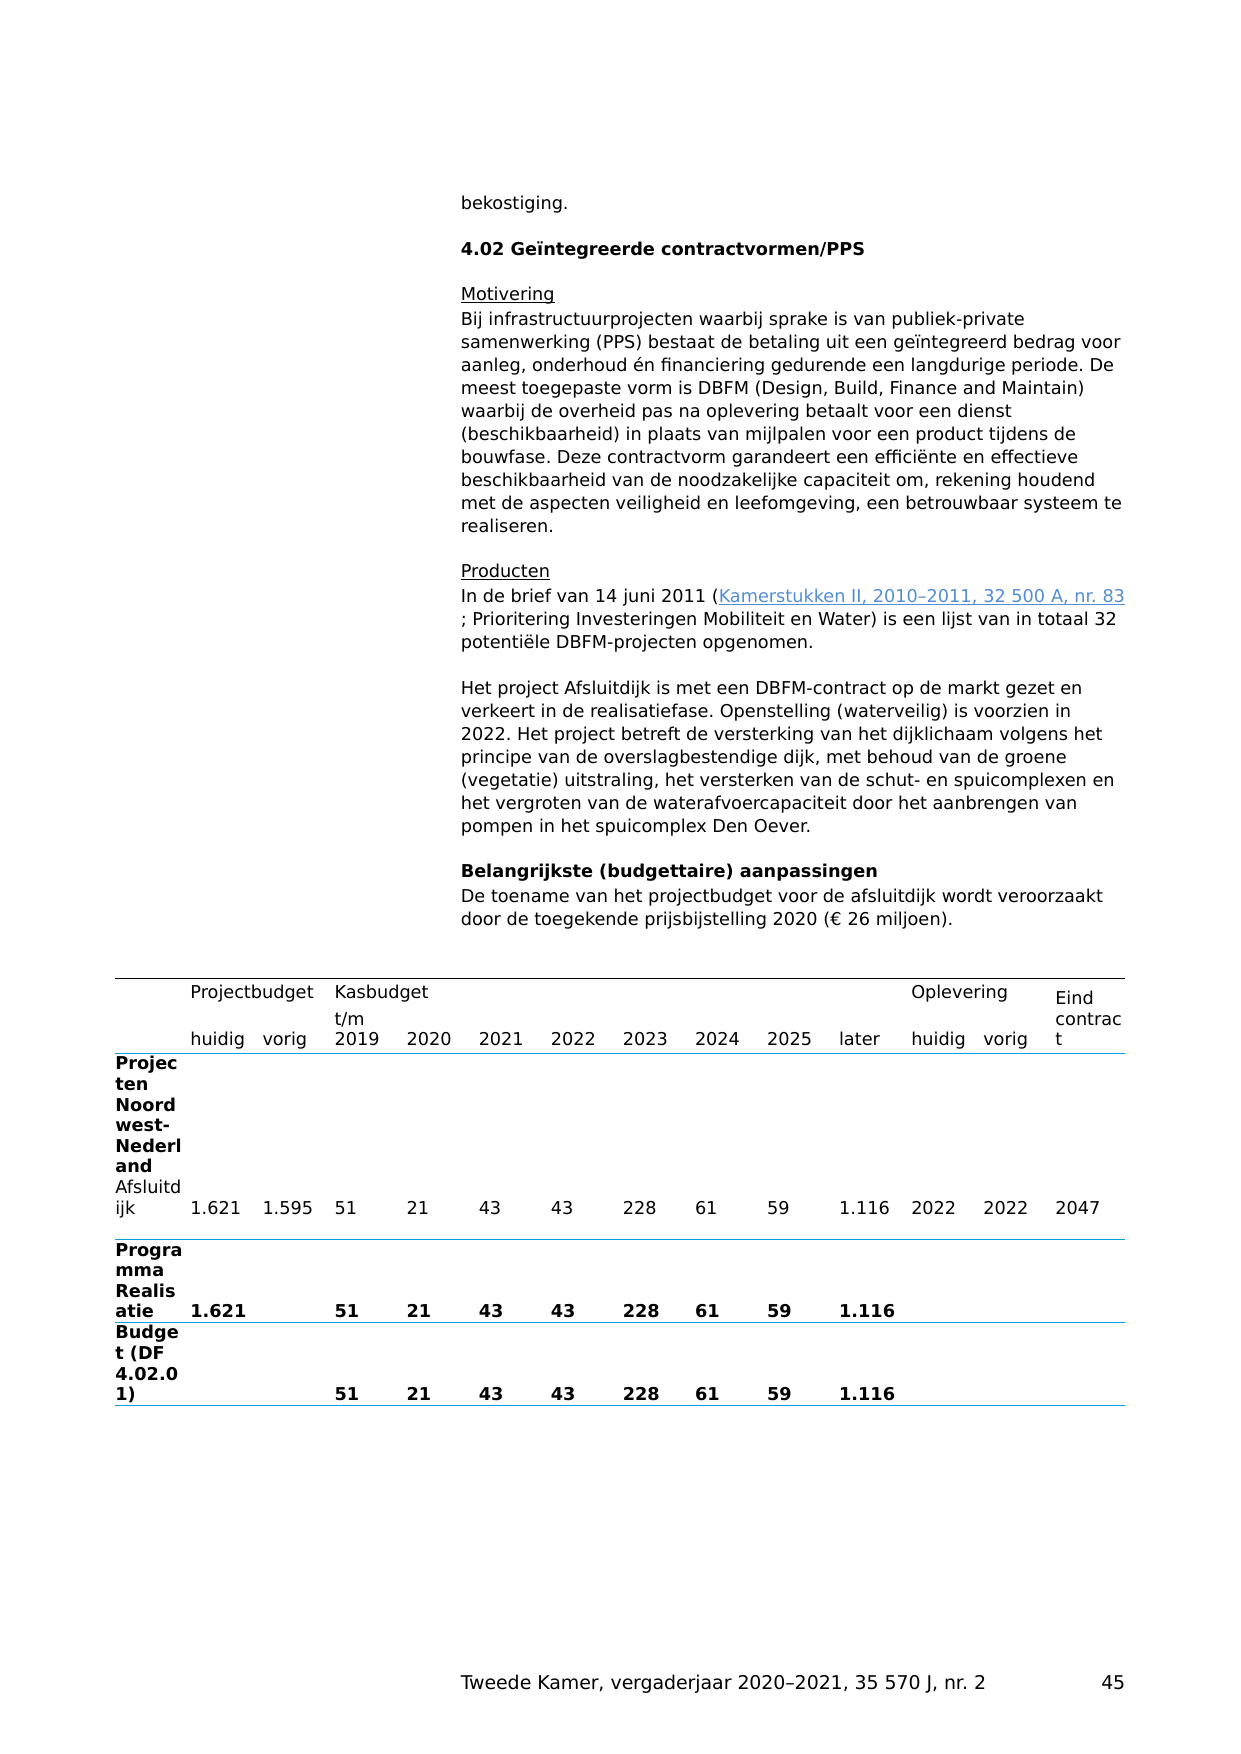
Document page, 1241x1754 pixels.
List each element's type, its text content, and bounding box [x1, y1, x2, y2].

text Het project Afsluitdijk is met een DBFM-contract op de markt gezet en verkeert in de realisatiefase. Openstelling (waterveilig) is voorzien in 2022. Het project betreft de versterking van het dijklichaam volgens het principe van de overslagbestendige dijk, met behoud van de groene (vegetatie) uitstraling, het versterken van de schut- en spuicomplexen en het vergroten van de waterafvoercapaciteit door het aanbrengen van pompen in het spuicomplex Den Oever. [461, 676, 1125, 837]
table_cell 43 [476, 1323, 548, 1405]
table_cell 2025 [764, 1005, 836, 1053]
table_cell t/m 2019 [331, 1005, 403, 1053]
table_cell [980, 1323, 1052, 1405]
table_cell [764, 1218, 836, 1239]
table_cell [908, 1054, 980, 1177]
table_cell [115, 1005, 187, 1053]
table_cell 43 [548, 1323, 620, 1405]
table_cell huidig [187, 1005, 259, 1053]
table_cell Oplevering [908, 979, 1052, 1005]
table_cell vorig [980, 1005, 1052, 1053]
table_cell [1052, 1240, 1125, 1322]
table_cell 228 [620, 1323, 692, 1405]
table_cell [259, 1218, 331, 1239]
table_cell 2021 [476, 1005, 548, 1053]
table_cell [908, 1240, 980, 1322]
table_cell [908, 1323, 980, 1405]
table_cell 21 [404, 1323, 476, 1405]
table_cell [620, 1218, 692, 1239]
table_cell [331, 1054, 403, 1177]
table_header Tabel 19 Projectoverzicht Geïntegreerde contractvormen/PPS (bedragen x € 1 miljoen) [115, 953, 1125, 978]
table_cell [404, 1054, 476, 1177]
table_cell 2022 [908, 1177, 980, 1218]
table_cell [1052, 1323, 1125, 1405]
table_cell Projectbudget [187, 979, 331, 1005]
table_cell [476, 1218, 548, 1239]
table_cell [476, 1054, 548, 1177]
table_cell 59 [764, 1240, 836, 1322]
table_cell vorig [259, 1005, 331, 1053]
table_cell 2020 [404, 1005, 476, 1053]
table_cell 43 [548, 1177, 620, 1218]
table_cell [1052, 1218, 1125, 1239]
table_cell [187, 1218, 259, 1239]
text Belangrijkste (budgettaire) aanpassingen [461, 859, 1125, 882]
table_cell [836, 1218, 908, 1239]
table_cell 21 [404, 1240, 476, 1322]
table_cell 43 [476, 1177, 548, 1218]
table_cell [908, 1218, 980, 1239]
table_cell 43 [476, 1240, 548, 1322]
table_cell [980, 1054, 1052, 1177]
table_cell 43 [548, 1240, 620, 1322]
table_cell huidig [908, 1005, 980, 1053]
table_cell 228 [620, 1177, 692, 1218]
table_cell 61 [692, 1240, 764, 1322]
table_cell 59 [764, 1323, 836, 1405]
table_cell 2022 [980, 1177, 1052, 1218]
table_cell [259, 1323, 331, 1405]
text Bij infrastructuurprojecten waarbij sprake is van publiek-private samenwerking (PPS) bestaat de betaling uit een geïntegreerd bedrag voor aanleg, onderhoud én financiering gedurende een langdurige periode. De meest toegepaste vorm is DBFM (Design, Build, Finance and Maintain) waarbij de overheid pas na oplevering betaalt voor een dienst (beschikbaarheid) in plaats van mijlpalen voor een product tijdens de bouwfase. Deze contractvorm garandeert een efficiënte en effectieve beschikbaarheid van de noodzakelijke capaciteit om, rekening houdend met de aspecten veiligheid en leefomgeving, een betrouwbaar systeem te realiseren. [461, 307, 1125, 537]
table_cell [692, 1218, 764, 1239]
table_cell 1.116 [836, 1240, 908, 1322]
text 4.02 Geïntegreerde contractvormen/PPS [461, 237, 1125, 259]
table_cell 59 [764, 1177, 836, 1218]
table_cell 2047 [1052, 1177, 1125, 1218]
table_cell later [836, 1005, 908, 1053]
table_cell 2023 [620, 1005, 692, 1053]
table_cell [115, 1218, 187, 1239]
table_cell [980, 1218, 1052, 1239]
table_cell 1.621 [187, 1240, 259, 1322]
table_cell [187, 1323, 259, 1405]
table_cell Projecten Noordwest-Nederland [115, 1054, 187, 1177]
table_cell 61 [692, 1323, 764, 1405]
table_cell Eind contract [1052, 979, 1125, 1053]
table_cell 51 [331, 1323, 403, 1405]
text Producten [461, 559, 1125, 582]
table_cell [620, 1054, 692, 1177]
table_cell [548, 1218, 620, 1239]
table_cell [1052, 1054, 1125, 1177]
table_cell 51 [331, 1240, 403, 1322]
table_cell 1.116 [836, 1323, 908, 1405]
table_cell [548, 1054, 620, 1177]
table_cell [980, 1240, 1052, 1322]
table_cell 228 [620, 1240, 692, 1322]
table_cell 51 [331, 1177, 403, 1218]
text Motivering [461, 282, 1125, 305]
table_cell [404, 1218, 476, 1239]
text bekostiging. [461, 191, 1125, 214]
table_cell 1.595 [259, 1177, 331, 1218]
table_cell [115, 979, 187, 1005]
table_cell [331, 1218, 403, 1239]
table_cell 1.621 [187, 1177, 259, 1218]
table_cell Kasbudget [331, 979, 908, 1005]
table_cell [187, 1054, 259, 1177]
table_cell 2024 [692, 1005, 764, 1053]
table_cell 1.116 [836, 1177, 908, 1218]
text De toename van het projectbudget voor de afsluitdijk wordt veroorzaakt door de toegekende prijsbijstelling 2020 (€ 26 miljoen). [461, 884, 1125, 930]
table_cell 61 [692, 1177, 764, 1218]
table_cell 21 [404, 1177, 476, 1218]
table_cell [259, 1054, 331, 1177]
table_cell [836, 1054, 908, 1177]
table_cell Afsluitdijk [115, 1177, 187, 1218]
table_cell [259, 1240, 331, 1322]
table_cell [764, 1054, 836, 1177]
table_cell Budget (DF 4.02.01) [115, 1323, 187, 1405]
table_cell [692, 1054, 764, 1177]
text In de brief van 14 juni 2011 (Kamerstukken II, 2010–2011, 32 500 A, nr. 83 ; Prioritering Investeringen Mobiliteit en Water) is een lijst van in totaal 32 potentiële DBFM-projecten opgenomen. [461, 584, 1125, 653]
table_cell 2022 [548, 1005, 620, 1053]
table_cell Programma Realisatie [115, 1240, 187, 1322]
